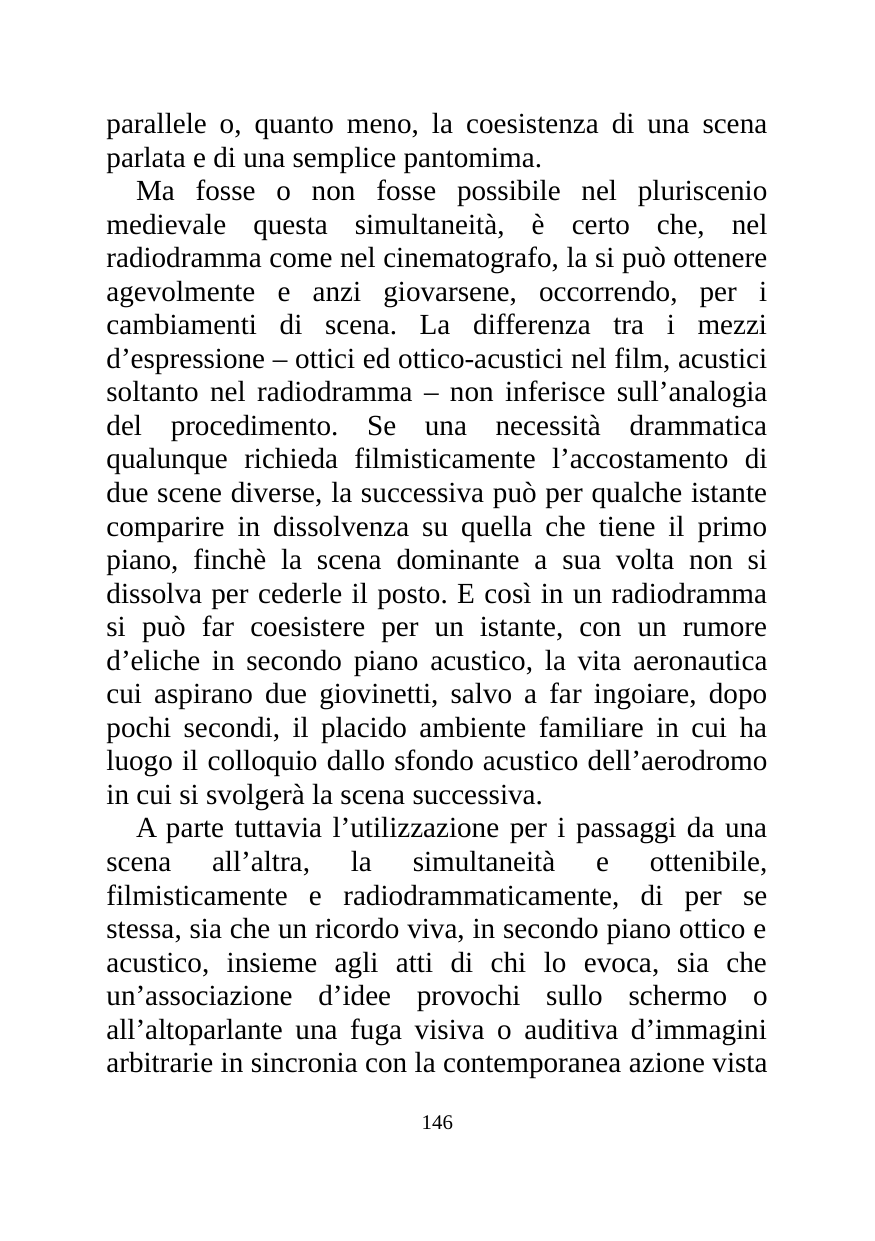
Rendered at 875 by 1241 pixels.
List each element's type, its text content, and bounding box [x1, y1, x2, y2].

text parallele o, quanto meno, la coesistenza di una scena parlata e di una semplice pantomima. [106, 106, 768, 173]
text Ma fosse o non fosse possibile nel pluriscenio medievale questa simultaneità, è certo che, nel radiodramma come nel cinematografo, la si può ottenere agevolmente e anzi giovarsene, occorrendo, per i cambiamenti di scena. La differenza tra i mezzi d’espressione – ottici ed ottico-acustici nel film, acustici soltanto nel radiodramma – non inferisce sull’analogia del procedimento. Se una necessità drammatica qualunque richieda filmisticamente l’accostamento di due scene diverse, la successiva può per qualche istante comparire in dissolvenza su quella che tiene il primo piano, finchè la scena dominante a sua volta non si dissolva per cederle il posto. E così in un radiodramma si può far coesistere per un istante, con un rumore d’eliche in secondo piano acustico, la vita aeronautica cui aspirano due giovinetti, salvo a far ingoiare, dopo pochi secondi, il placido ambiente familiare in cui ha luogo il colloquio dallo sfondo acustico dell’aerodromo in cui si svolgerà la scena successiva. [106, 173, 768, 811]
text A parte tuttavia l’utilizzazione per i passaggi da una scena all’altra, la simultaneità e ottenibile, filmisticamente e radiodrammaticamente, di per se stessa, sia che un ricordo viva, in secondo piano ottico e acustico, insieme agli atti di chi lo evoca, sia che un’associazione d’idee provochi sullo schermo o all’altoparlante una fuga visiva o auditiva d’immagini arbitrarie in sincronia con la contemporanea azione vista [106, 811, 768, 1079]
